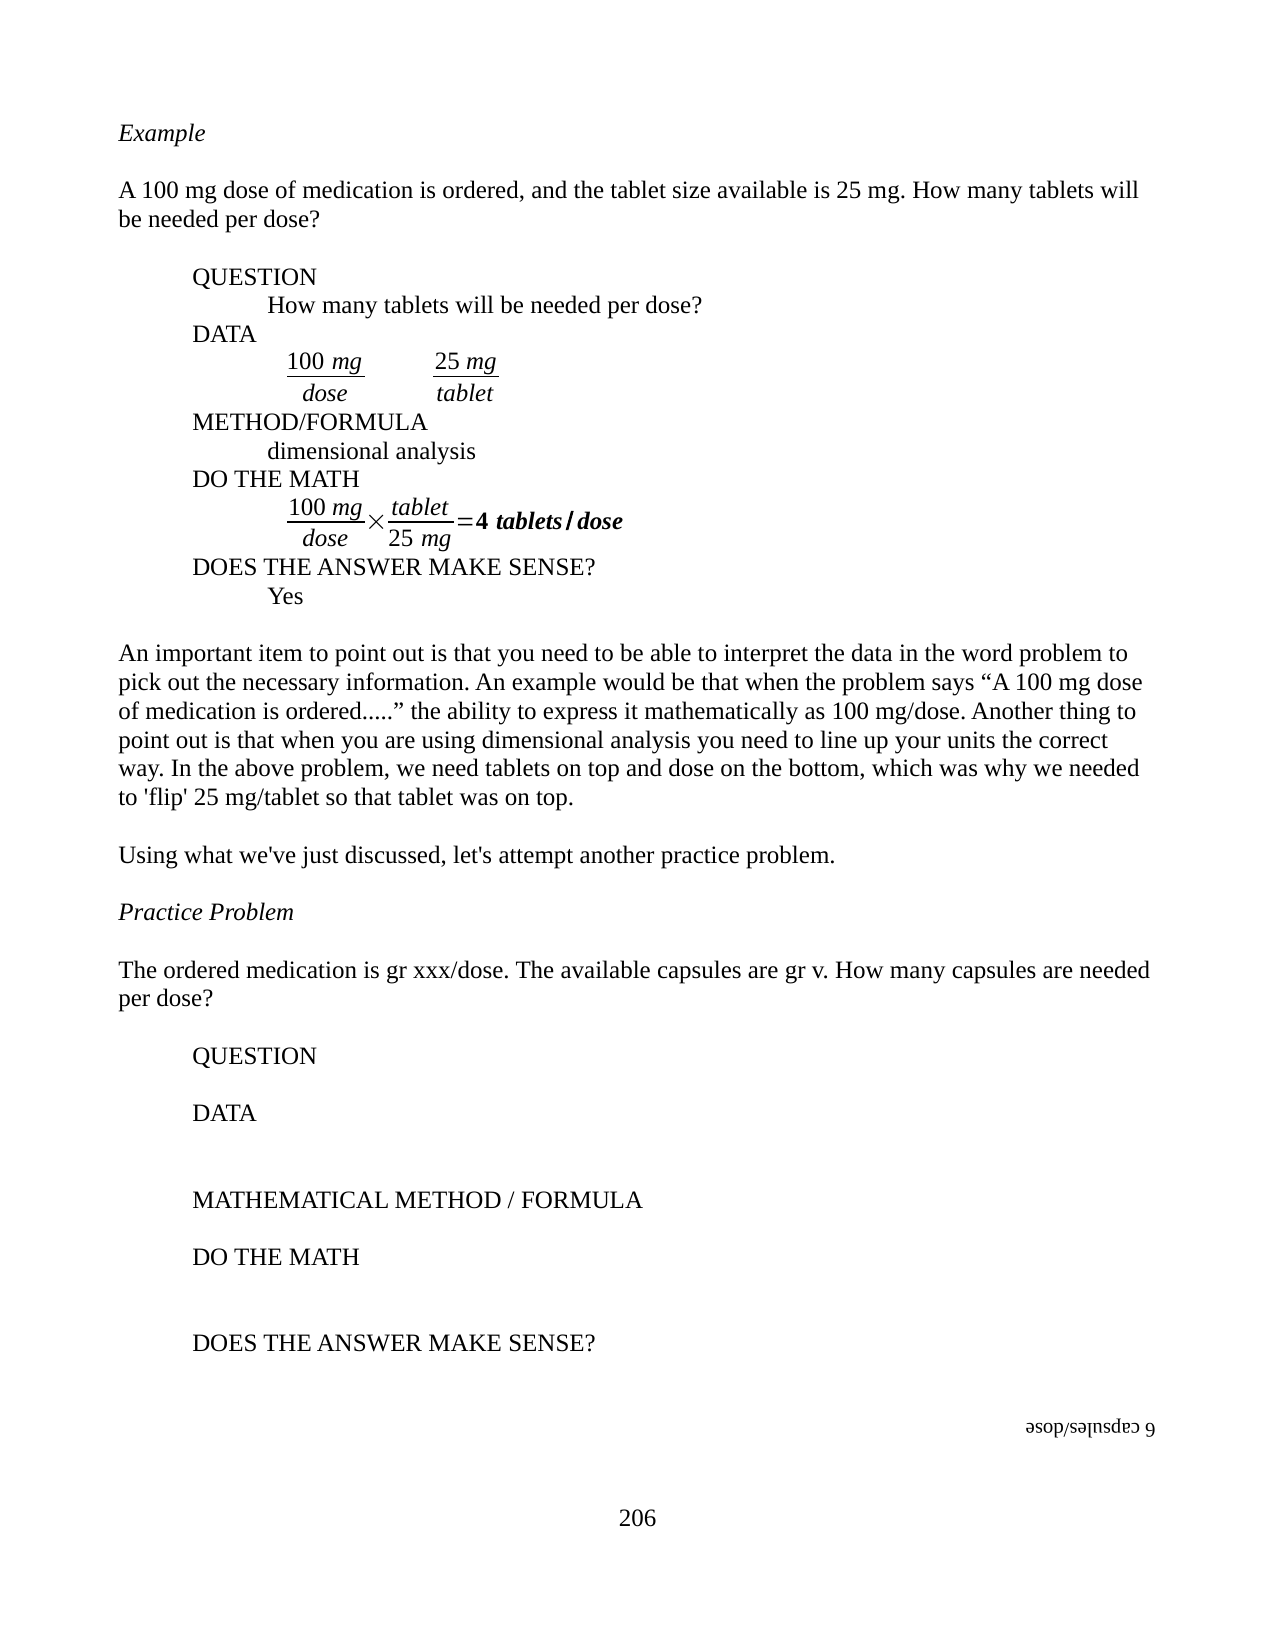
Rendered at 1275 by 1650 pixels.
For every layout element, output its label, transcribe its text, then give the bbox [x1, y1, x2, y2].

text Practice Problem [118, 897, 1157, 926]
text DOES THE ANSWER MAKE SENSE? [192, 552, 1157, 581]
text Yes [192, 581, 1157, 610]
text dimensional analysis [192, 436, 1157, 464]
text QUESTION [192, 1041, 1157, 1070]
text DOES THE ANSWER MAKE SENSE? [192, 1328, 1157, 1357]
text METHOD/FORMULA [192, 407, 1157, 436]
text A 100 mg dose of medication is ordered, and the tablet size available is 25 mg. How many tablets will be needed per dose? [118, 176, 1157, 233]
text How many tablets will be needed per dose? [192, 291, 1157, 319]
text DO THE MATH [192, 464, 1157, 493]
text DATA [192, 1098, 1157, 1127]
text The ordered medication is gr xxx/dose. The available capsules are gr v. How many capsules are needed per dose? [118, 955, 1157, 1012]
text Using what we've just discussed, let's attempt another practice problem. [118, 840, 1157, 868]
text DO THE MATH [192, 1242, 1157, 1271]
text MATHEMATICAL METHOD / FORMULA [192, 1185, 1157, 1213]
text DATA [192, 319, 1157, 348]
text An important item to point out is that you need to be able to interpret the data in the word problem to pick out the necessary information. An example would be that when the problem says “A 100 mg dose of medication is ordered.....” the ability to express it mathematically as 100 mg/dose. Another thing to point out is that when you are using dimensional analysis you need to line up your units the correct way. In the above problem, we need tablets on top and dose on the bottom, which was why we needed to 'flip' 25 mg/tablet so that tablet was on top. [118, 638, 1157, 811]
text Example [118, 118, 1157, 147]
text QUESTION [192, 262, 1157, 291]
